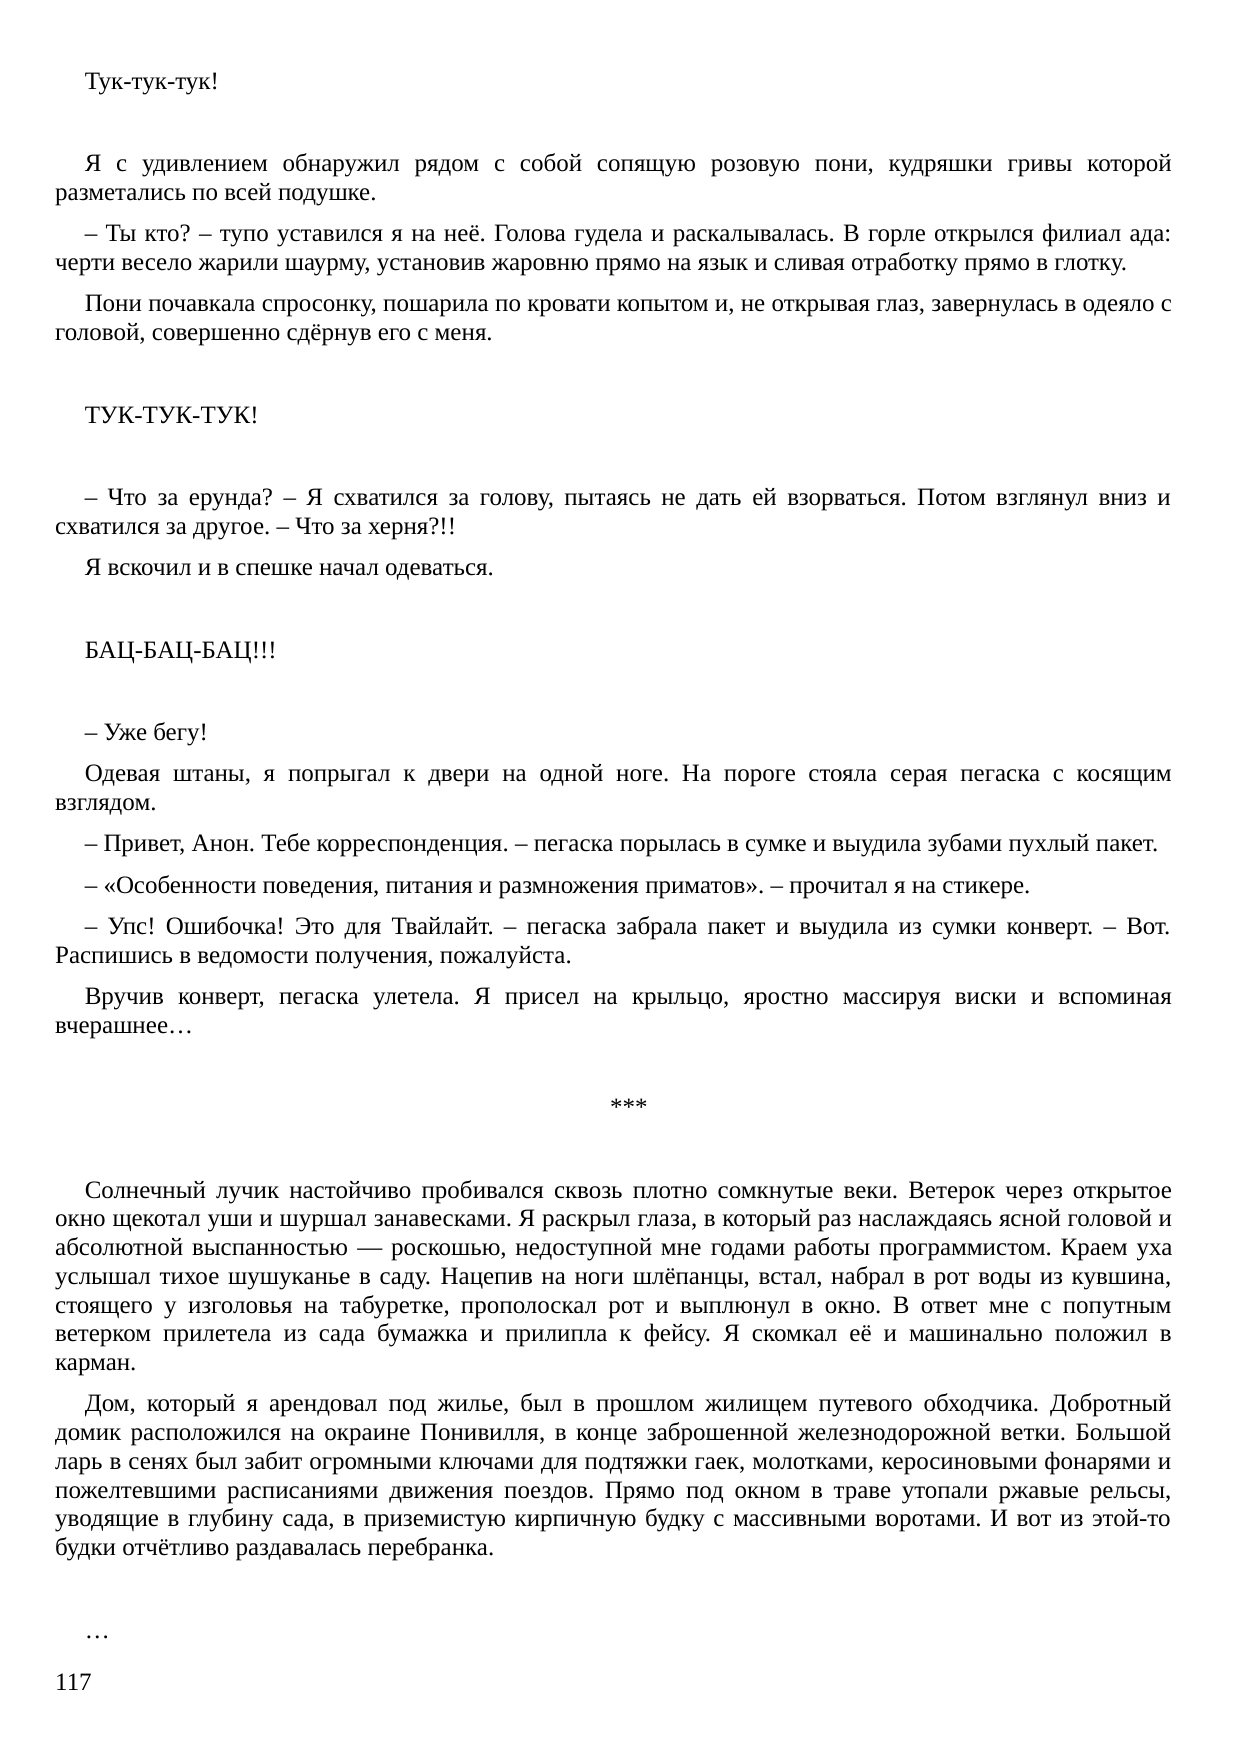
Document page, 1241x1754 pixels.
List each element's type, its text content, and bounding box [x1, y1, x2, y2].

text – Уже бегу! [55, 717, 1173, 746]
text Одевая штаны, я попрыгал к двери на одной ноге. На пороге стояла серая пегаска с косящим взглядом. [55, 758, 1173, 816]
text ТУК-ТУК-ТУК! [55, 400, 1173, 428]
text – Привет, Анон. Тебе корреспонденция. – пегаска порылась в сумке и выудила зубами пухлый пакет. [55, 828, 1173, 857]
text – «Особенности поведения, питания и размножения приматов». – прочитал я на стикере. [55, 870, 1173, 898]
text Дом, который я арендовал под жилье, был в прошлом жилищем путевого обходчика. Добротный домик расположился на окраине Понивилля, в конце заброшенной железнодорожной ветки. Большой ларь в сенях был забит огромными ключами для подтяжки гаек, молотками, керосиновыми фонарями и пожелтевшими расписаниями движения поездов. Прямо под окном в траве утопали ржавые рельсы, уводящие в глубину сада, в приземистую кирпичную будку с массивными воротами. И вот из этой-то будки отчётливо раздавалась перебранка. [55, 1388, 1173, 1561]
text Тук-тук-тук! [55, 66, 1173, 95]
text Я с удивлением обнаружил рядом с собой сопящую розовую пони, кудряшки гривы которой разметались по всей подушке. [55, 148, 1173, 206]
text *** [55, 1092, 1173, 1121]
text … [55, 1615, 1173, 1643]
text – Что за ерунда? – Я схватился за голову, пытаясь не дать ей взорваться. Потом взглянул вниз и схватился за другое. – Что за херня?!! [55, 482, 1173, 540]
text Солнечный лучик настойчиво пробивался сквозь плотно сомкнутые веки. Ветерок через открытое окно щекотал уши и шуршал занавесками. Я раскрыл глаза, в который раз наслаждаясь ясной головой и абсолютной выспанностью — роскошью, недоступной мне годами работы программистом. Краем уха услышал тихое шушуканье в саду. Нацепив на ноги шлёпанцы, встал, набрал в рот воды из кувшина, стоящего у изголовья на табуретке, прополоскал рот и выплюнул в окно. В ответ мне с попутным ветерком прилетела из сада бумажка и прилипла к фейсу. Я скомкал её и машинально положил в карман. [55, 1175, 1173, 1376]
text Я вскочил и в спешке начал одеваться. [55, 552, 1173, 581]
text Пони почавкала спросонку, пошарила по кровати копытом и, не открывая глаз, завернулась в одеяло с головой, совершенно сдёрнув его с меня. [55, 288, 1173, 346]
text – Ты кто? – тупо уставился я на неё. Голова гудела и раскалывалась. В горле открылся филиал ада: черти весело жарили шаурму, установив жаровню прямо на язык и сливая отработку прямо в глотку. [55, 218, 1173, 276]
text – Упс! Ошибочка! Это для Твайлайт. – пегаска забрала пакет и выудила из сумки конверт. – Вот. Распишись в ведомости получения, пожалуйста. [55, 911, 1173, 968]
text БАЦ-БАЦ-БАЦ!!! [55, 635, 1173, 663]
text Вручив конверт, пегаска улетела. Я присел на крыльцо, яростно массируя виски и вспоминая вчерашнее… [55, 981, 1173, 1038]
